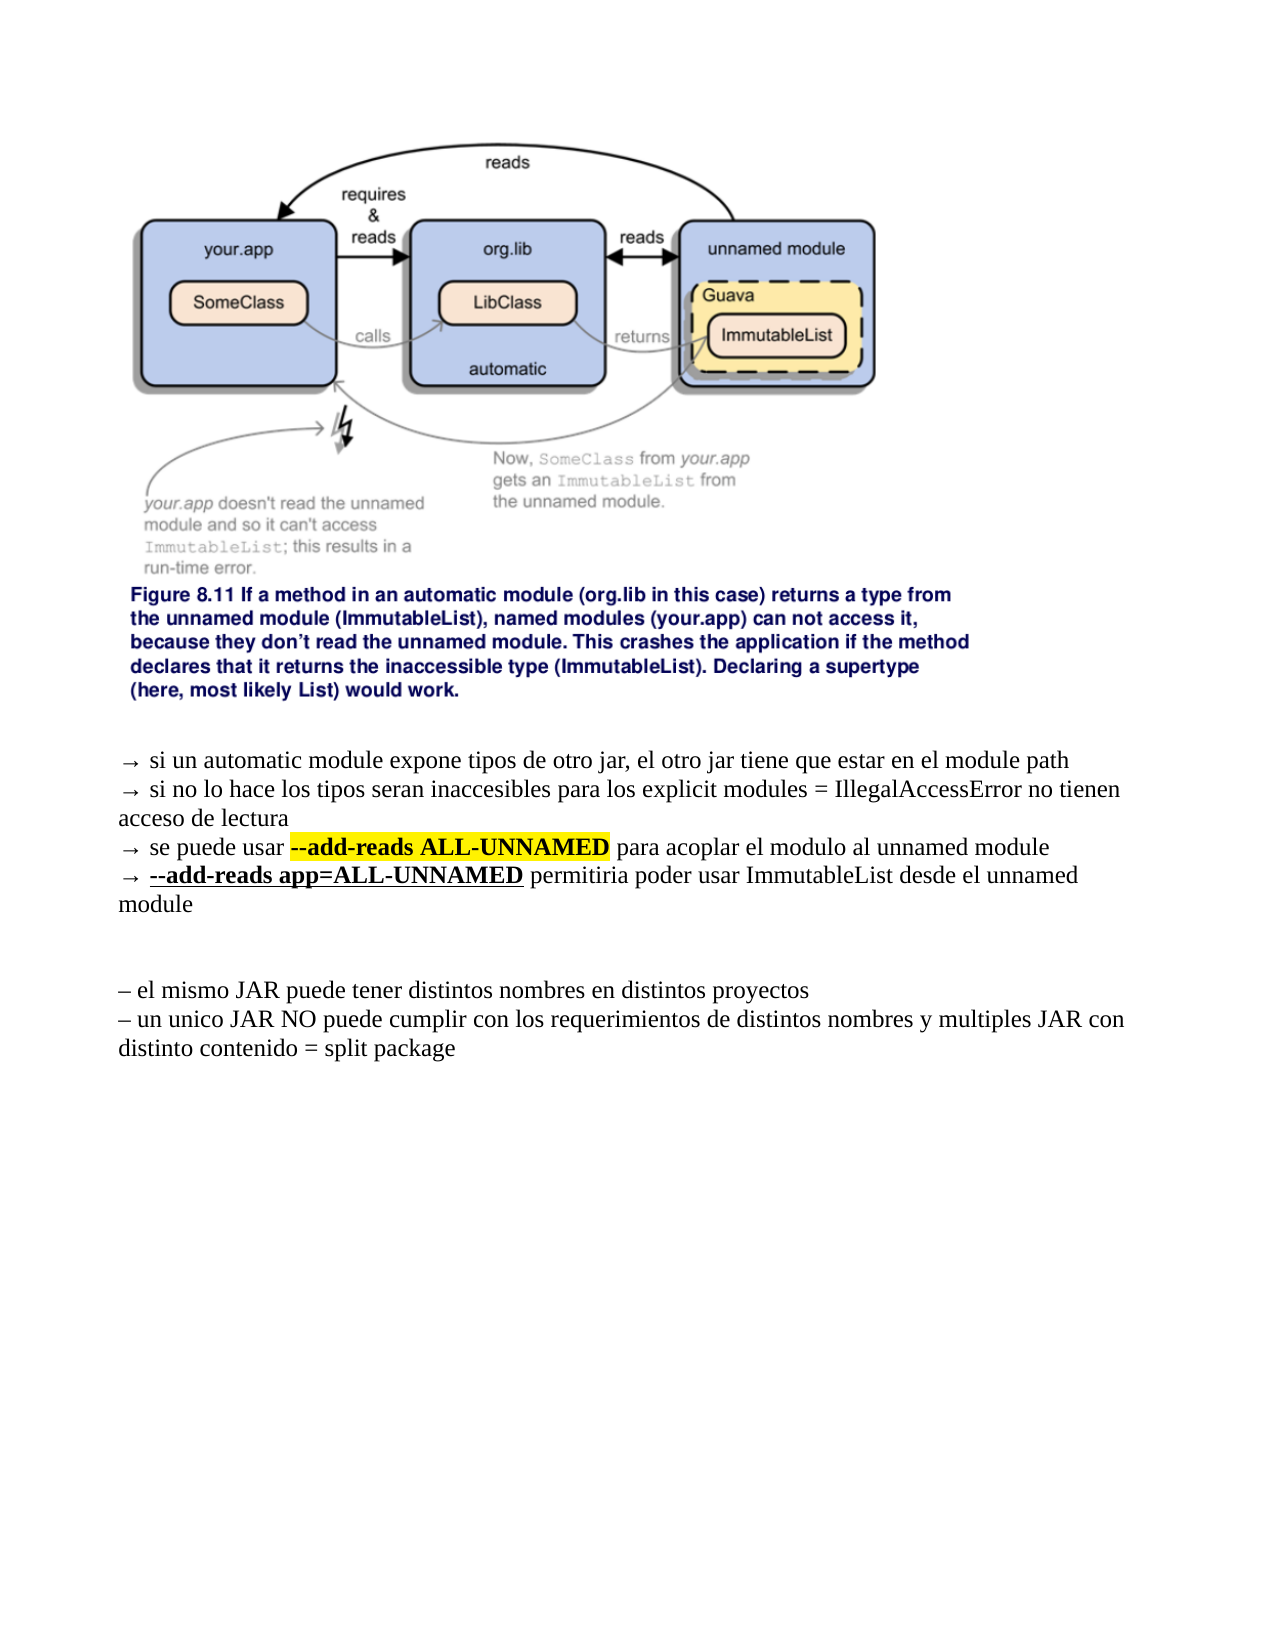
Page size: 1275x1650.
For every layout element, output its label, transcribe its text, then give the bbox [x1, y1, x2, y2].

text – el mismo JAR puede tener distintos nombres en distintos proyectos [118, 976, 1157, 1004]
text → --add-reads app=ALL-UNNAMED permitiria poder usar ImmutableList desde el unnamed module [118, 861, 1157, 918]
text → se puede usar --add-reads ALL-UNNAMED para acoplar el modulo al unnamed module [118, 832, 1157, 861]
picture [118, 118, 975, 717]
text – un unico JAR NO puede cumplir con los requerimientos de distintos nombres y multiples JAR con distinto contenido = split package [118, 1004, 1157, 1062]
text → si un automatic module expone tipos de otro jar, el otro jar tiene que estar en el module path [118, 746, 1157, 774]
text → si no lo hace los tipos seran inaccesibles para los explicit modules = IllegalAccessError no tienen acceso de lectura [118, 774, 1157, 832]
